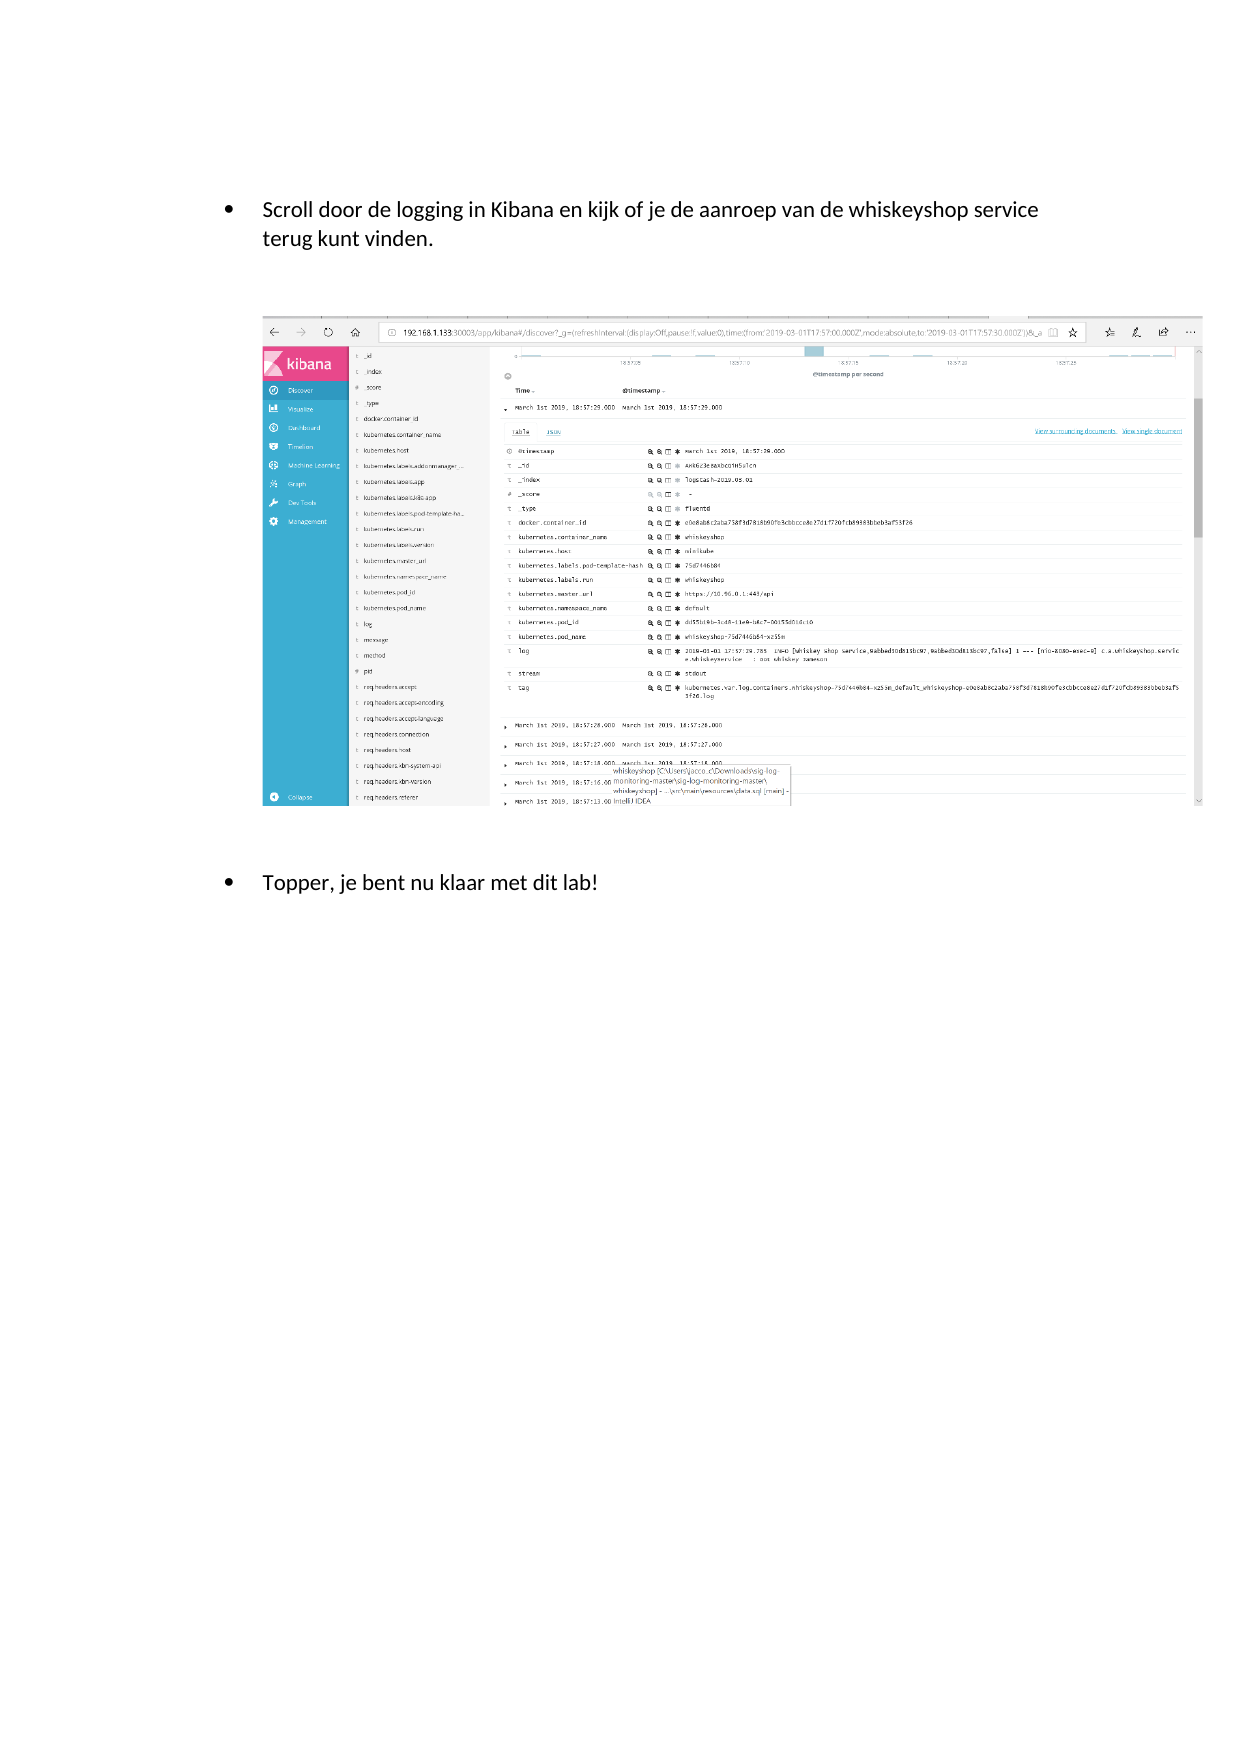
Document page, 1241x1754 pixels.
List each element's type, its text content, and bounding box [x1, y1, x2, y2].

list Topper, je bent nu klaar met dit lab! [225, 868, 1090, 896]
list Scroll door de logging in Kibana en kijk of je de aanroep van de whiskeyshop service terug kunt vinden. [225, 196, 1090, 252]
